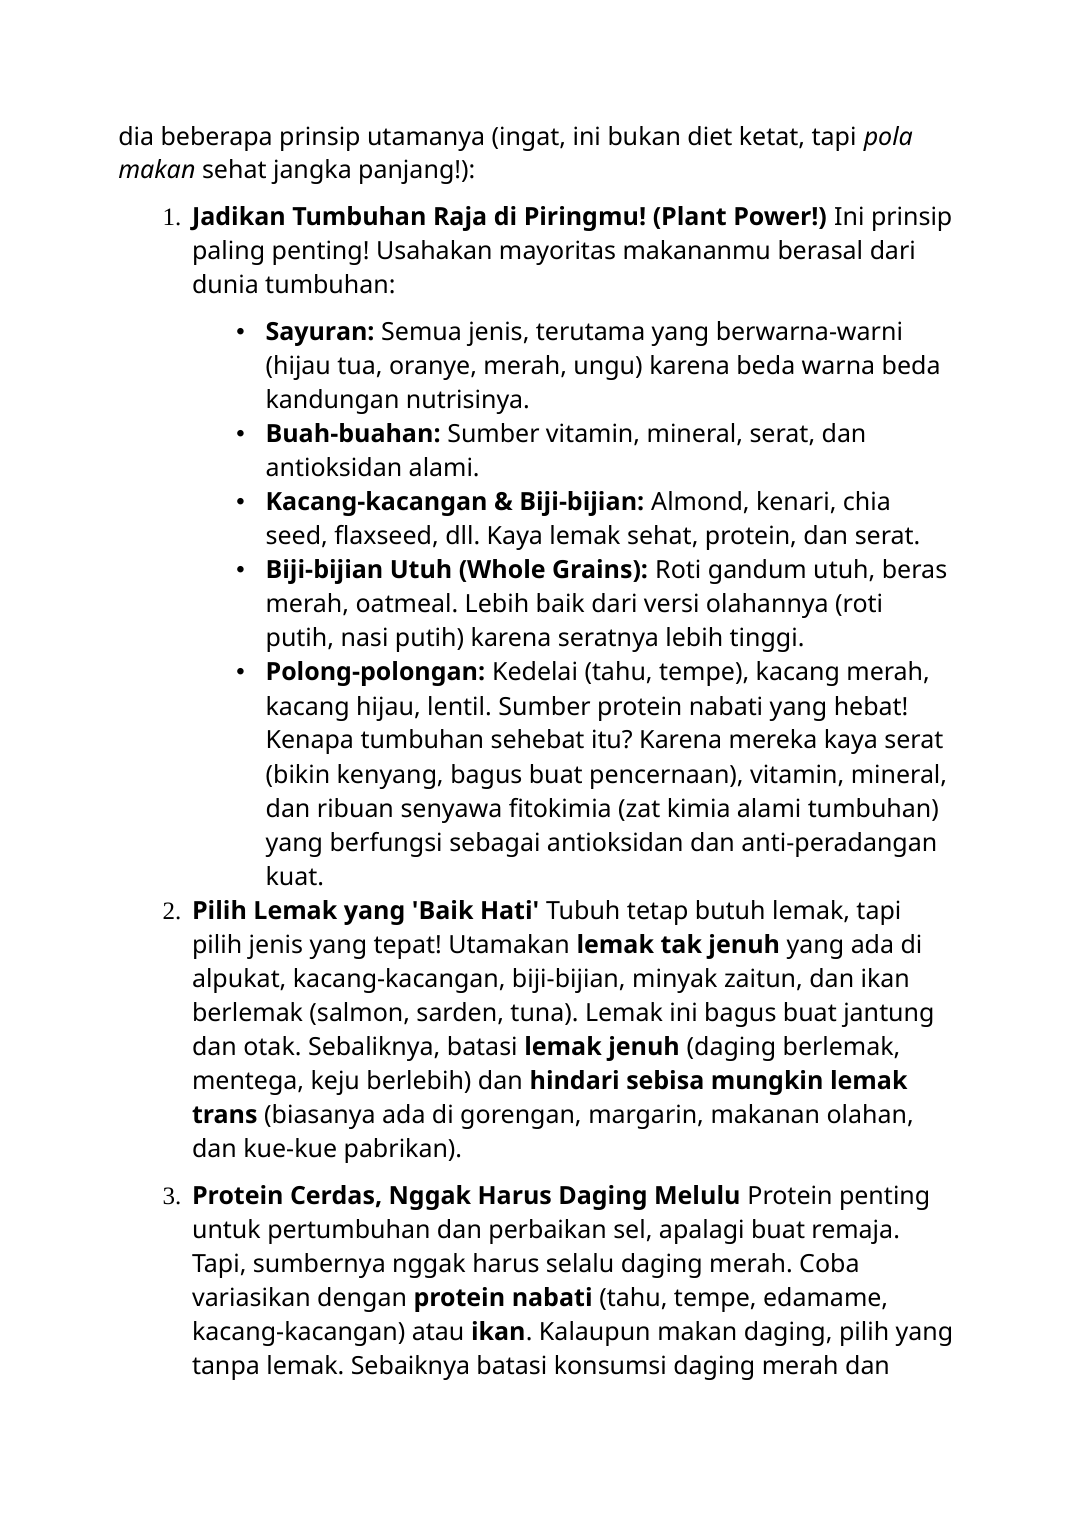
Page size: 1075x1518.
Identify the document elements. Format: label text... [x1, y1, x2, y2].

list Protein Cerdas, Nggak Harus Daging Melulu Protein penting untuk pertumbuhan dan perbaikan sel, apalagi buat remaja. Tapi, sumbernya nggak harus selalu daging merah. Coba variasikan dengan protein nabati (tahu, tempe, edamame, kacang-kacangan) atau ikan. Kalaupun makan daging, pilih yang tanpa lemak. Sebaiknya batasi konsumsi daging merah dan [162, 1177, 957, 1382]
list Polong-polongan: Kedelai (tahu, tempe), kacang merah, kacang hijau, lentil. Sumber protein nabati yang hebat! Kenapa tumbuhan sehebat itu? Karena mereka kaya serat (bikin kenyang, bagus buat pencernaan), vitamin, mineral, dan ribuan senyawa fitokimia (zat kimia alami tumbuhan) yang berfungsi sebagai antioksidan dan anti-peradangan kuat. [236, 654, 957, 892]
list Jadikan Tumbuhan Raja di Piringmu! (Plant Power!) Ini prinsip paling penting! Usahakan mayoritas makananmu berasal dari dunia tumbuhan: [162, 199, 957, 301]
list Biji-bijian Utuh (Whole Grains): Roti gandum utuh, beras merah, oatmeal. Lebih baik dari versi olahannya (roti putih, nasi putih) karena seratnya lebih tinggi. [236, 552, 957, 654]
list Pilih Lemak yang 'Baik Hati' Tubuh tetap butuh lemak, tapi pilih jenis yang tepat! Utamakan lemak tak jenuh yang ada di alpukat, kacang-kacangan, biji-bijian, minyak zaitun, dan ikan berlemak (salmon, sarden, tuna). Lemak ini bagus buat jantung dan otak. Sebaliknya, batasi lemak jenuh (daging berlemak, mentega, keju berlebih) dan hindari sebisa mungkin lemak trans (biasanya ada di gorengan, margarin, makanan olahan, dan kue-kue pabrikan). [162, 892, 957, 1165]
list Kacang-kacangan & Biji-bijian: Almond, kenari, chia seed, flaxseed, dll. Kaya lemak sehat, protein, dan serat. [236, 484, 957, 552]
text dia beberapa prinsip utamanya (ingat, ini bukan diet ketat, tapi pola makan sehat jangka panjang!): [118, 118, 957, 186]
list Buah-buahan: Sumber vitamin, mineral, serat, dan antioksidan alami. [236, 416, 957, 484]
list Sayuran: Semua jenis, terutama yang berwarna-warni (hijau tua, oranye, merah, ungu) karena beda warna beda kandungan nutrisinya. [236, 313, 957, 416]
